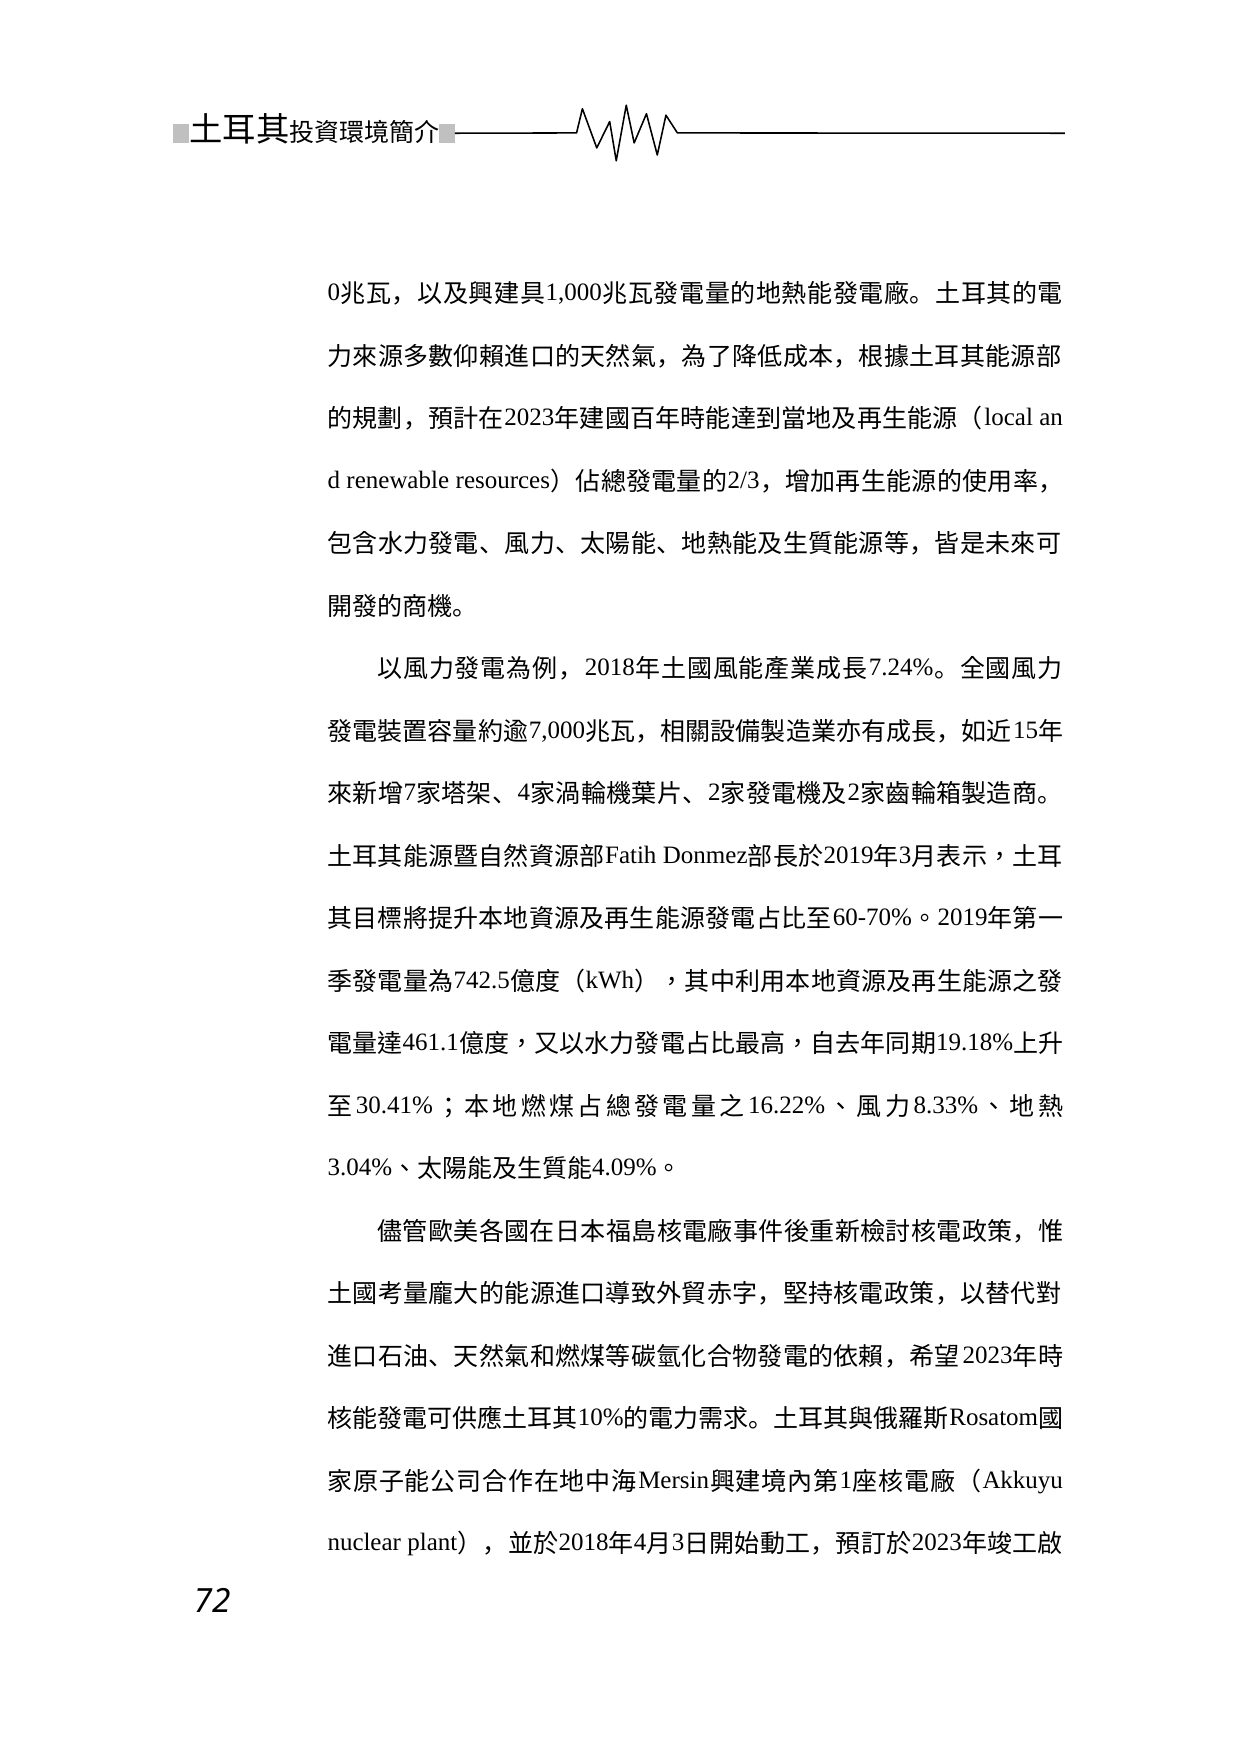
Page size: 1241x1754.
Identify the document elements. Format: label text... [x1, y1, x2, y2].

text 儘管歐美各國在日本福島核電廠事件後重新檢討核電政策，惟土國考量龐大的能源進口導致外貿赤字，堅持核電政策，以替代對進口石油、天然氣和燃煤等碳氫化合物發電的依賴，希望2023年時核能發電可供應土耳其10%的電力需求。土耳其與俄羅斯Rosatom國家原子能公司合作在地中海Mersin興建境內第1座核電廠（Akkuyu nuclear plant），並於2018年4月3日開始動工，預訂於2023年竣工啟 [327, 1188, 1063, 1563]
text 以風力發電為例，2018年土國風能產業成長7.24%。全國風力發電裝置容量約逾7,000兆瓦，相關設備製造業亦有成長，如近15年來新增7家塔架、4家渦輪機葉片、2家發電機及2家齒輪箱製造商。土耳其能源暨自然資源部Fatih Donmez部長於2019年3月表示，土耳其目標將提升本地資源及再生能源發電占比至60-70%。2019年第一季發電量為742.5億度（kWh），其中利用本地資源及再生能源之發電量達461.1億度，又以水力發電占比最高，自去年同期19.18%上升至30.41%；本地燃煤占總發電量之16.22%、風力8.33%、地熱3.04%、太陽能及生質能4.09%。 [327, 625, 1063, 1188]
text 0兆瓦，以及興建具1,000兆瓦發電量的地熱能發電廠。土耳其的電力來源多數仰賴進口的天然氣，為了降低成本，根據土耳其能源部的規劃，預計在2023年建國百年時能達到當地及再生能源（local and renewable resources）佔總發電量的2/3，增加再生能源的使用率，包含水力發電、風力、太陽能、地熱能及生質能源等，皆是未來可開發的商機。 [327, 250, 1063, 625]
